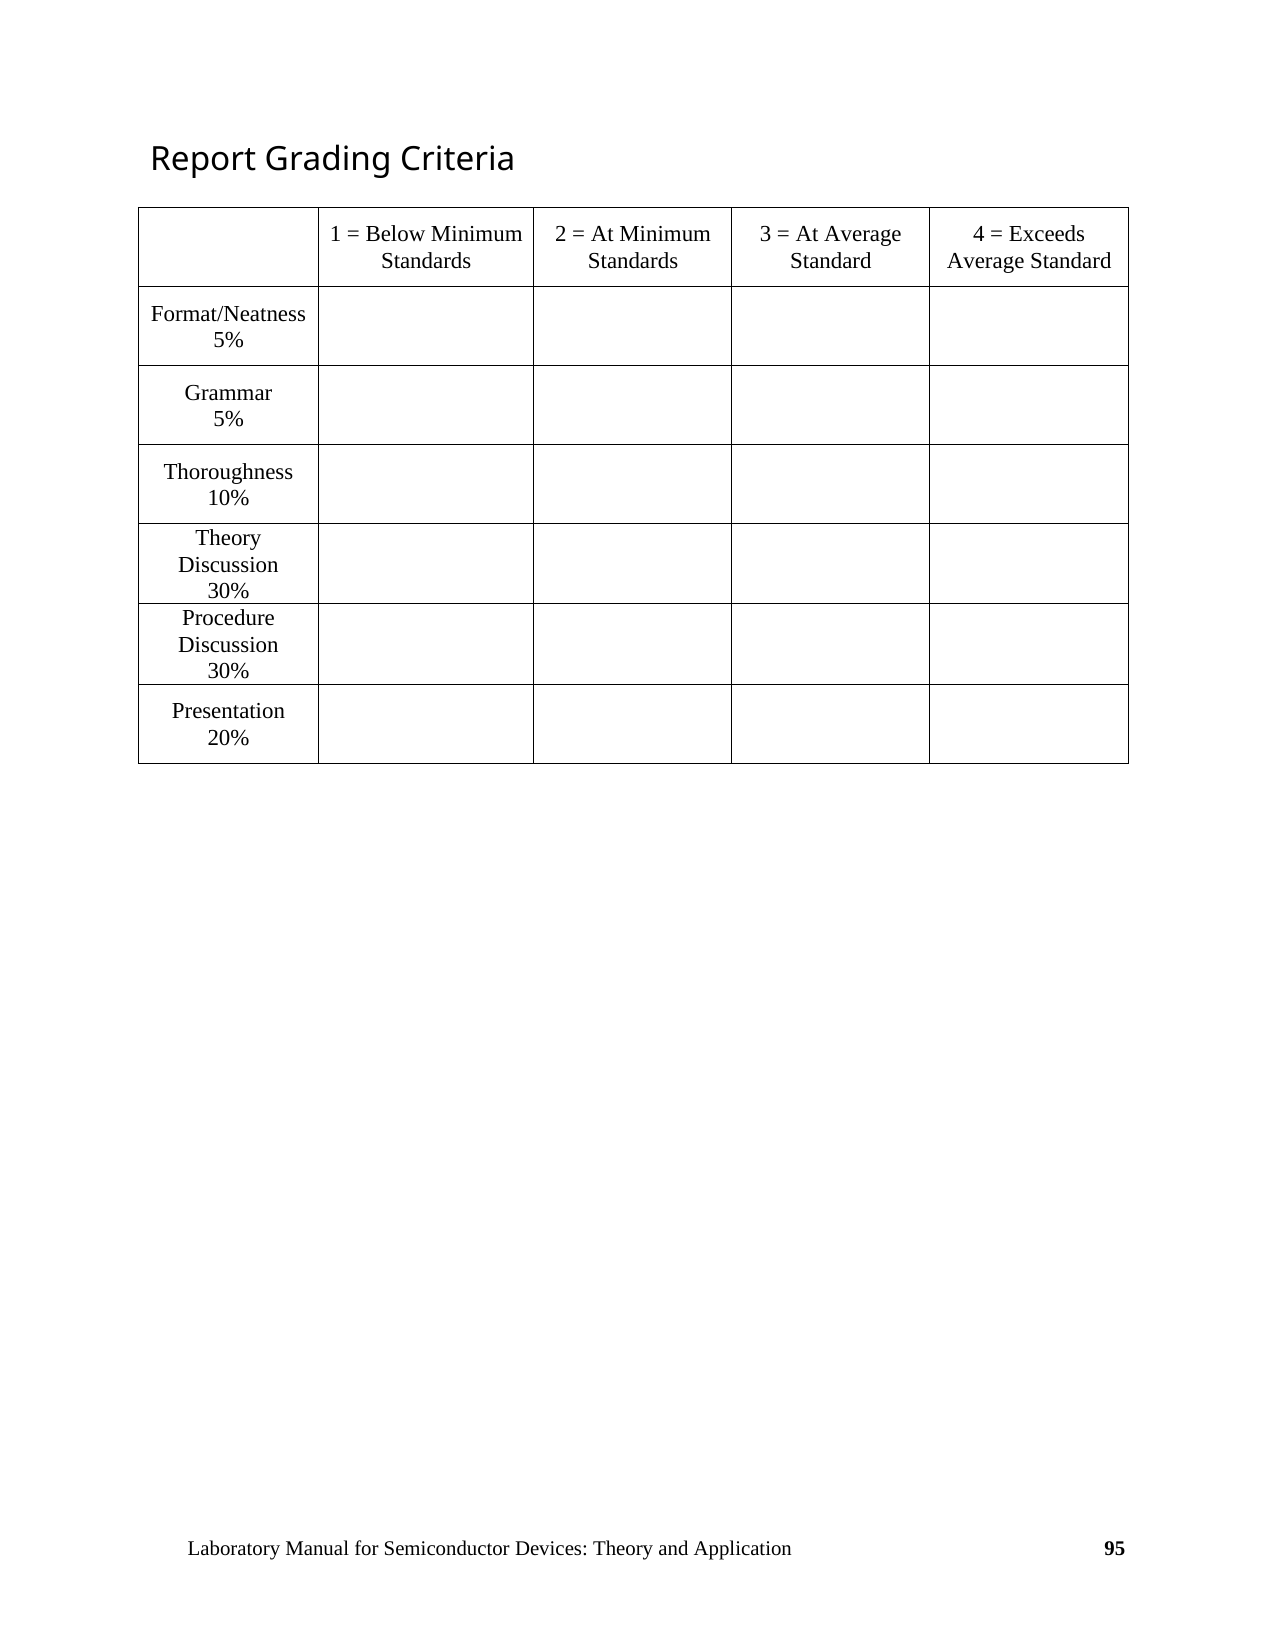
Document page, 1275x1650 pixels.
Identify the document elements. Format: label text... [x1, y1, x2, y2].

table_cell [732, 445, 929, 523]
table_cell Grammar 5% [139, 366, 318, 444]
table_header 3 = At Average Standard [732, 208, 929, 286]
table_cell [930, 685, 1128, 763]
table_cell [534, 445, 731, 523]
table_cell [930, 445, 1128, 523]
text Report Grading Criteria [150, 135, 1125, 180]
table_cell [732, 287, 929, 365]
table_cell [732, 366, 929, 444]
table_cell [930, 604, 1128, 683]
table_cell [534, 604, 731, 683]
table_cell [930, 366, 1128, 444]
table_cell [930, 524, 1128, 603]
table_cell Presentation 20% [139, 685, 318, 763]
table_cell [534, 287, 731, 365]
table_cell [319, 524, 533, 603]
table_cell Theory Discussion 30% [139, 524, 318, 603]
table_cell [534, 366, 731, 444]
table_cell Procedure Discussion 30% [139, 604, 318, 683]
table_cell [930, 287, 1128, 365]
table_cell [534, 685, 731, 763]
table_cell [319, 685, 533, 763]
table_cell [319, 366, 533, 444]
table_header 1 = Below Minimum Standards [319, 208, 533, 286]
table_cell [319, 287, 533, 365]
table_header 4 = Exceeds Average Standard [930, 208, 1128, 286]
table_cell Thoroughness 10% [139, 445, 318, 523]
table_cell [732, 524, 929, 603]
table_cell Format/Neatness 5% [139, 287, 318, 365]
table_cell [534, 524, 731, 603]
table_cell [319, 604, 533, 683]
table_cell [319, 445, 533, 523]
table_header [139, 208, 318, 286]
table_cell [732, 604, 929, 683]
table_cell [732, 685, 929, 763]
table_header 2 = At Minimum Standards [534, 208, 731, 286]
